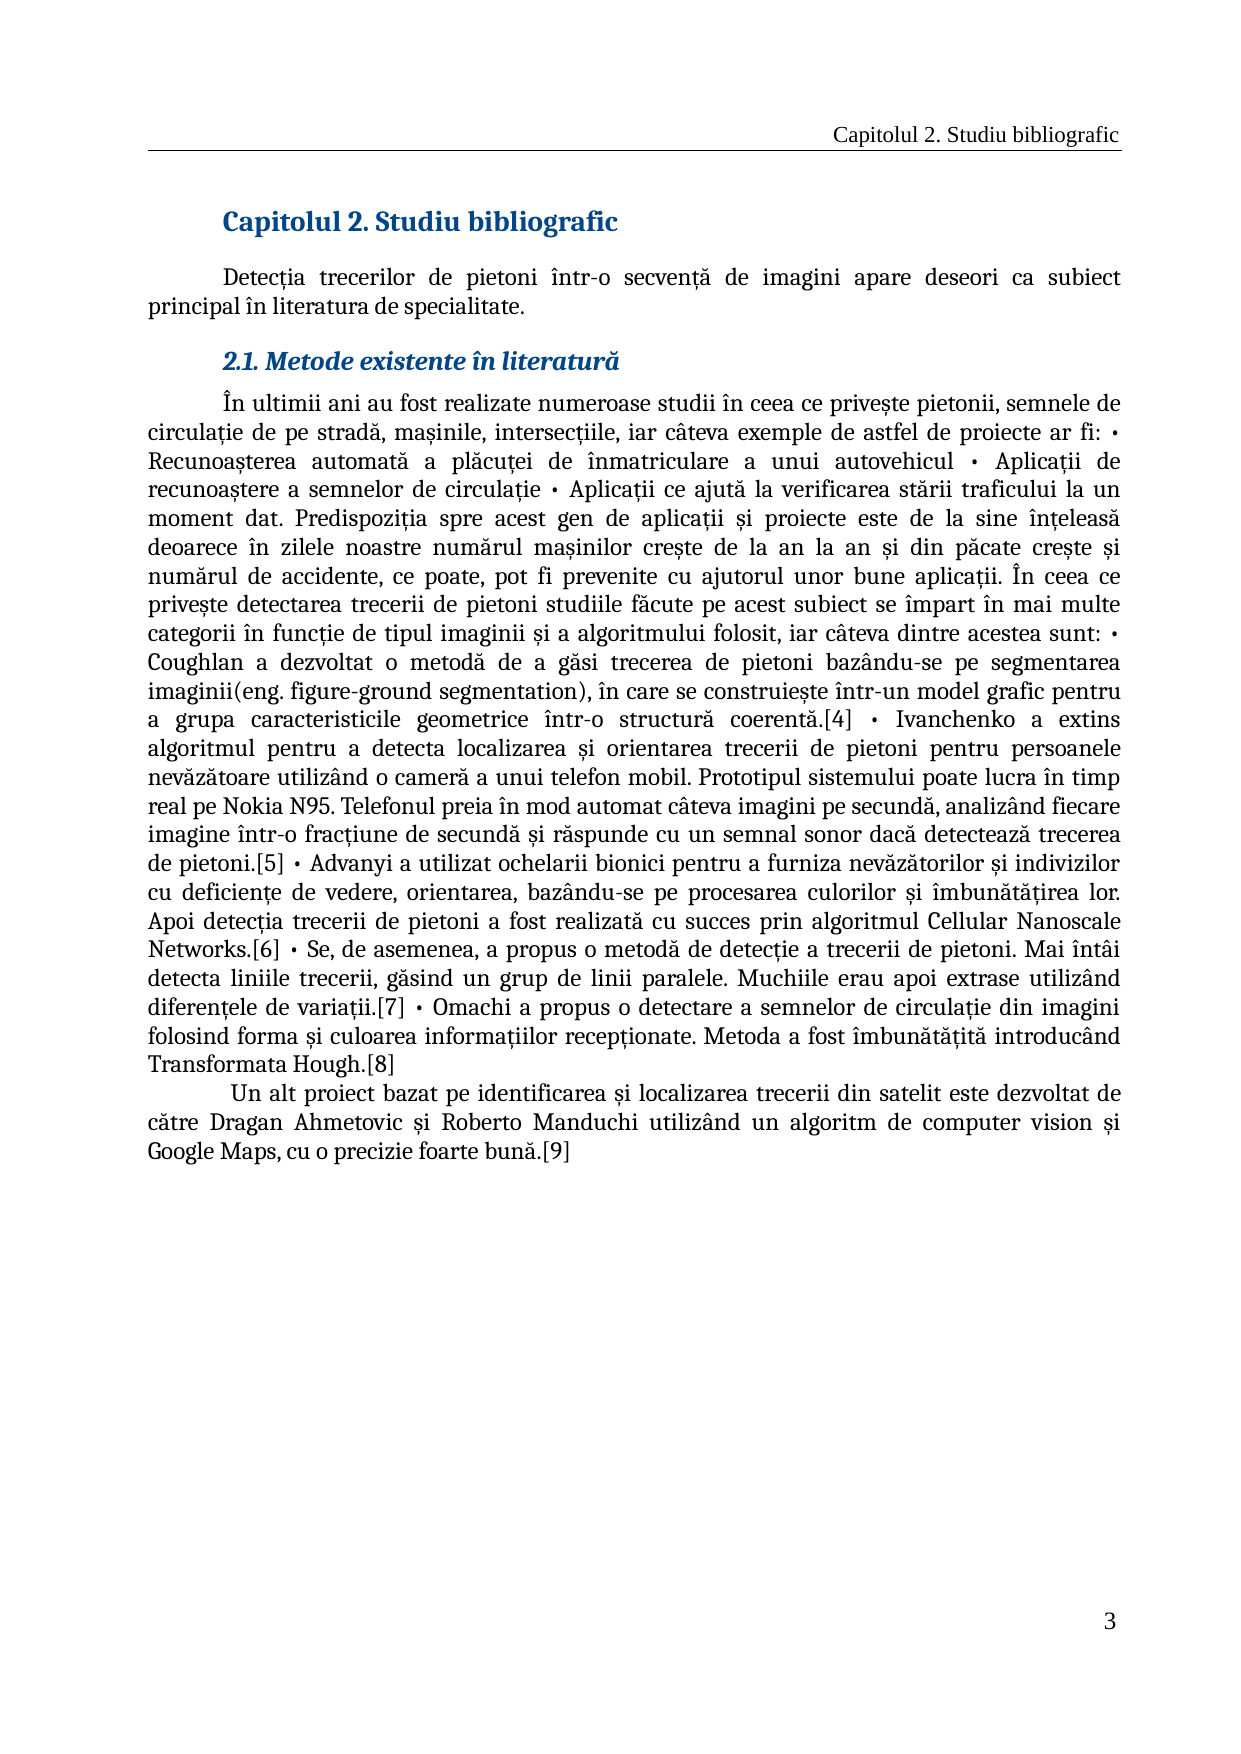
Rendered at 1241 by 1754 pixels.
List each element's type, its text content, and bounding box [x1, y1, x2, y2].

text În ultimii ani au fost realizate numeroase studii în ceea ce privește pietonii, semnele de circulație de pe stradă, mașinile, intersecțiile, iar câteva exemple de astfel de proiecte ar fi: • Recunoașterea automată a plăcuței de înmatriculare a unui autovehicul • Aplicații de recunoaștere a semnelor de circulație • Aplicații ce ajută la verificarea stării traficului la un moment dat. Predispoziția spre acest gen de aplicații și proiecte este de la sine înțeleasă deoarece în zilele noastre numărul mașinilor crește de la an la an și din păcate crește și numărul de accidente, ce poate, pot fi prevenite cu ajutorul unor bune aplicații. În ceea ce privește detectarea trecerii de pietoni studiile făcute pe acest subiect se împart în mai multe categorii în funcție de tipul imaginii și a algoritmului folosit, iar câteva dintre acestea sunt: • Coughlan a dezvoltat o metodă de a găsi trecerea de pietoni bazându-se pe segmentarea imaginii(eng. figure-ground segmentation), în care se construiește într-un model grafic pentru a grupa caracteristicile geometrice într-o structură coerentă.[4] • Ivanchenko a extins algoritmul pentru a detecta localizarea și orientarea trecerii de pietoni pentru persoanele nevăzătoare utilizând o cameră a unui telefon mobil. Prototipul sistemului poate lucra în timp real pe Nokia N95. Telefonul preia în mod automat câteva imagini pe secundă, analizând fiecare imagine într-o fracțiune de secundă și răspunde cu un semnal sonor dacă detectează trecerea de pietoni.[5] • Advanyi a utilizat ochelarii bionici pentru a furniza nevăzătorilor și indivizilor cu deficiențe de vedere, orientarea, bazându-se pe procesarea culorilor și îmbunătățirea lor. Apoi detecția trecerii de pietoni a fost realizată cu succes prin algoritmul Cellular Nanoscale Networks.[6] • Se, de asemenea, a propus o metodă de detecție a trecerii de pietoni. Mai întâi detecta liniile trecerii, găsind un grup de linii paralele. Muchiile erau apoi extrase utilizând diferențele de variații.[7] • Omachi a propus o detectare a semnelor de circulație din imagini folosind forma și culoarea informațiilor recepționate. Metoda a fost îmbunătățită introducând Transformata Hough.[8] [148, 389, 1122, 1079]
subtitle Metode existente în literatură [223, 346, 1122, 377]
text Detecția trecerilor de pietoni într-o secvență de imagini apare deseori ca subiect principal în literatura de specialitate. [148, 263, 1122, 321]
subtitle Studiu bibliografic [148, 205, 1122, 238]
text Un alt proiect bazat pe identificarea și localizarea trecerii din satelit este dezvoltat de către Dragan Ahmetovic și Roberto Manduchi utilizând un algoritm de computer vision și Google Maps, cu o precizie foarte bună.[9] [148, 1079, 1122, 1165]
